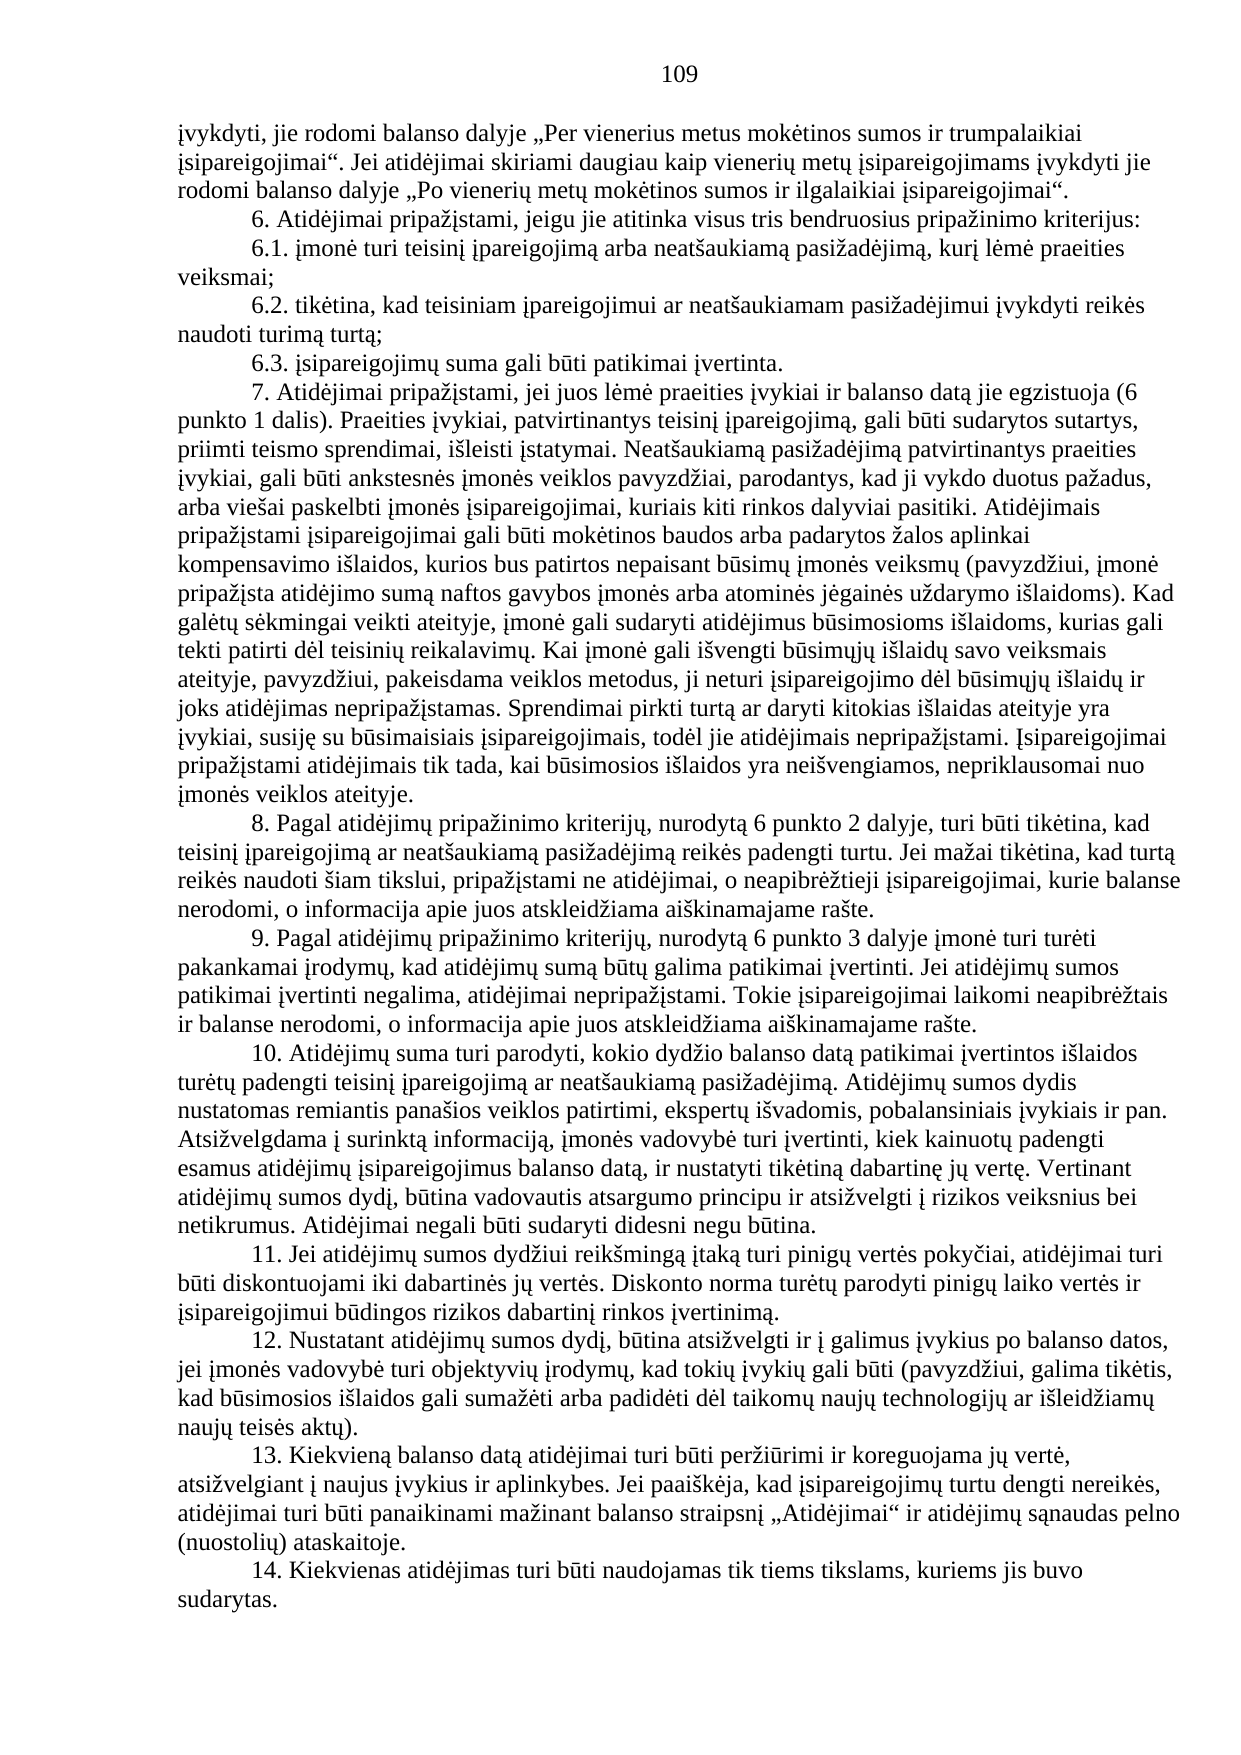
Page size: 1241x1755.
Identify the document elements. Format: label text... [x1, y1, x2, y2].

text 6.3. įsipareigojimų suma gali būti patikimai įvertinta. [177, 348, 1181, 377]
text 7. Atidėjimai pripažįstami, jei juos lėmė praeities įvykiai ir balanso datą jie egzistuoja (6 punkto 1 dalis). Praeities įvykiai, patvirtinantys teisinį įpareigojimą, gali būti sudarytos sutartys, priimti teismo sprendimai, išleisti įstatymai. Neatšaukiamą pasižadėjimą patvirtinantys praeities įvykiai, gali būti ankstesnės įmonės veiklos pavyzdžiai, parodantys, kad ji vykdo duotus pažadus, arba viešai paskelbti įmonės įsipareigojimai, kuriais kiti rinkos dalyviai pasitiki. Atidėjimais pripažįstami įsipareigojimai gali būti mokėtinos baudos arba padarytos žalos aplinkai kompensavimo išlaidos, kurios bus patirtos nepaisant būsimų įmonės veiksmų (pavyzdžiui, įmonė pripažįsta atidėjimo sumą naftos gavybos įmonės arba atominės jėgainės uždarymo išlaidoms). Kad galėtų sėkmingai veikti ateityje, įmonė gali sudaryti atidėjimus būsimosioms išlaidoms, kurias gali tekti patirti dėl teisinių reikalavimų. Kai įmonė gali išvengti būsimųjų išlaidų savo veiksmais ateityje, pavyzdžiui, pakeisdama veiklos metodus, ji neturi įsipareigojimo dėl būsimųjų išlaidų ir joks atidėjimas nepripažįstamas. Sprendimai pirkti turtą ar daryti kitokias išlaidas ateityje yra įvykiai, susiję su būsimaisiais įsipareigojimais, todėl jie atidėjimais nepripažįstami. Įsipareigojimai pripažįstami atidėjimais tik tada, kai būsimosios išlaidos yra neišvengiamos, nepriklausomai nuo įmonės veiklos ateityje. [177, 377, 1181, 808]
text 11. Jei atidėjimų sumos dydžiui reikšmingą įtaką turi pinigų vertės pokyčiai, atidėjimai turi būti diskontuojami iki dabartinės jų vertės. Diskonto norma turėtų parodyti pinigų laiko vertės ir įsipareigojimui būdingos rizikos dabartinį rinkos įvertinimą. [177, 1239, 1181, 1326]
text 9. Pagal atidėjimų pripažinimo kriterijų, nurodytą 6 punkto 3 dalyje įmonė turi turėti pakankamai įrodymų, kad atidėjimų sumą būtų galima patikimai įvertinti. Jei atidėjimų sumos patikimai įvertinti negalima, atidėjimai nepripažįstami. Tokie įsipareigojimai laikomi neapibrėžtais ir balanse nerodomi, o informacija apie juos atskleidžiama aiškinamajame rašte. [177, 923, 1181, 1038]
text 10. Atidėjimų suma turi parodyti, kokio dydžio balanso datą patikimai įvertintos išlaidos turėtų padengti teisinį įpareigojimą ar neatšaukiamą pasižadėjimą. Atidėjimų sumos dydis nustatomas remiantis panašios veiklos patirtimi, ekspertų išvadomis, pobalansiniais įvykiais ir pan. Atsižvelgdama į surinktą informaciją, įmonės vadovybė turi įvertinti, kiek kainuotų padengti esamus atidėjimų įsipareigojimus balanso datą, ir nustatyti tikėtiną dabartinę jų vertę. Vertinant atidėjimų sumos dydį, būtina vadovautis atsargumo principu ir atsižvelgti į rizikos veiksnius bei netikrumus. Atidėjimai negali būti sudaryti didesni negu būtina. [177, 1038, 1181, 1239]
text 14. Kiekvienas atidėjimas turi būti naudojamas tik tiems tikslams, kuriems jis buvo sudarytas. [177, 1556, 1181, 1613]
text 6.1. įmonė turi teisinį įpareigojimą arba neatšaukiamą pasižadėjimą, kurį lėmė praeities veiksmai; [177, 233, 1181, 291]
text įvykdyti, jie rodomi balanso dalyje „Per vienerius metus mokėtinos sumos ir trumpalaikiai įsipareigojimai“. Jei atidėjimai skiriami daugiau kaip vienerių metų įsipareigojimams įvykdyti jie rodomi balanso dalyje „Po vienerių metų mokėtinos sumos ir ilgalaikiai įsipareigojimai“. [177, 118, 1181, 204]
text 12. Nustatant atidėjimų sumos dydį, būtina atsižvelgti ir į galimus įvykius po balanso datos, jei įmonės vadovybė turi objektyvių įrodymų, kad tokių įvykių gali būti (pavyzdžiui, galima tikėtis, kad būsimosios išlaidos gali sumažėti arba padidėti dėl taikomų naujų technologijų ar išleidžiamų naujų teisės aktų). [177, 1326, 1181, 1441]
text 6. Atidėjimai pripažįstami, jeigu jie atitinka visus tris bendruosius pripažinimo kriterijus: [177, 204, 1181, 233]
text 13. Kiekvieną balanso datą atidėjimai turi būti peržiūrimi ir koreguojama jų vertė, atsižvelgiant į naujus įvykius ir aplinkybes. Jei paaiškėja, kad įsipareigojimų turtu dengti nereikės, atidėjimai turi būti panaikinami mažinant balanso straipsnį „Atidėjimai“ ir atidėjimų sąnaudas pelno (nuostolių) ataskaitoje. [177, 1441, 1181, 1556]
text 8. Pagal atidėjimų pripažinimo kriterijų, nurodytą 6 punkto 2 dalyje, turi būti tikėtina, kad teisinį įpareigojimą ar neatšaukiamą pasižadėjimą reikės padengti turtu. Jei mažai tikėtina, kad turtą reikės naudoti šiam tikslui, pripažįstami ne atidėjimai, o neapibrėžtieji įsipareigojimai, kurie balanse nerodomi, o informacija apie juos atskleidžiama aiškinamajame rašte. [177, 808, 1181, 923]
text 6.2. tikėtina, kad teisiniam įpareigojimui ar neatšaukiamam pasižadėjimui įvykdyti reikės naudoti turimą turtą; [177, 291, 1181, 348]
